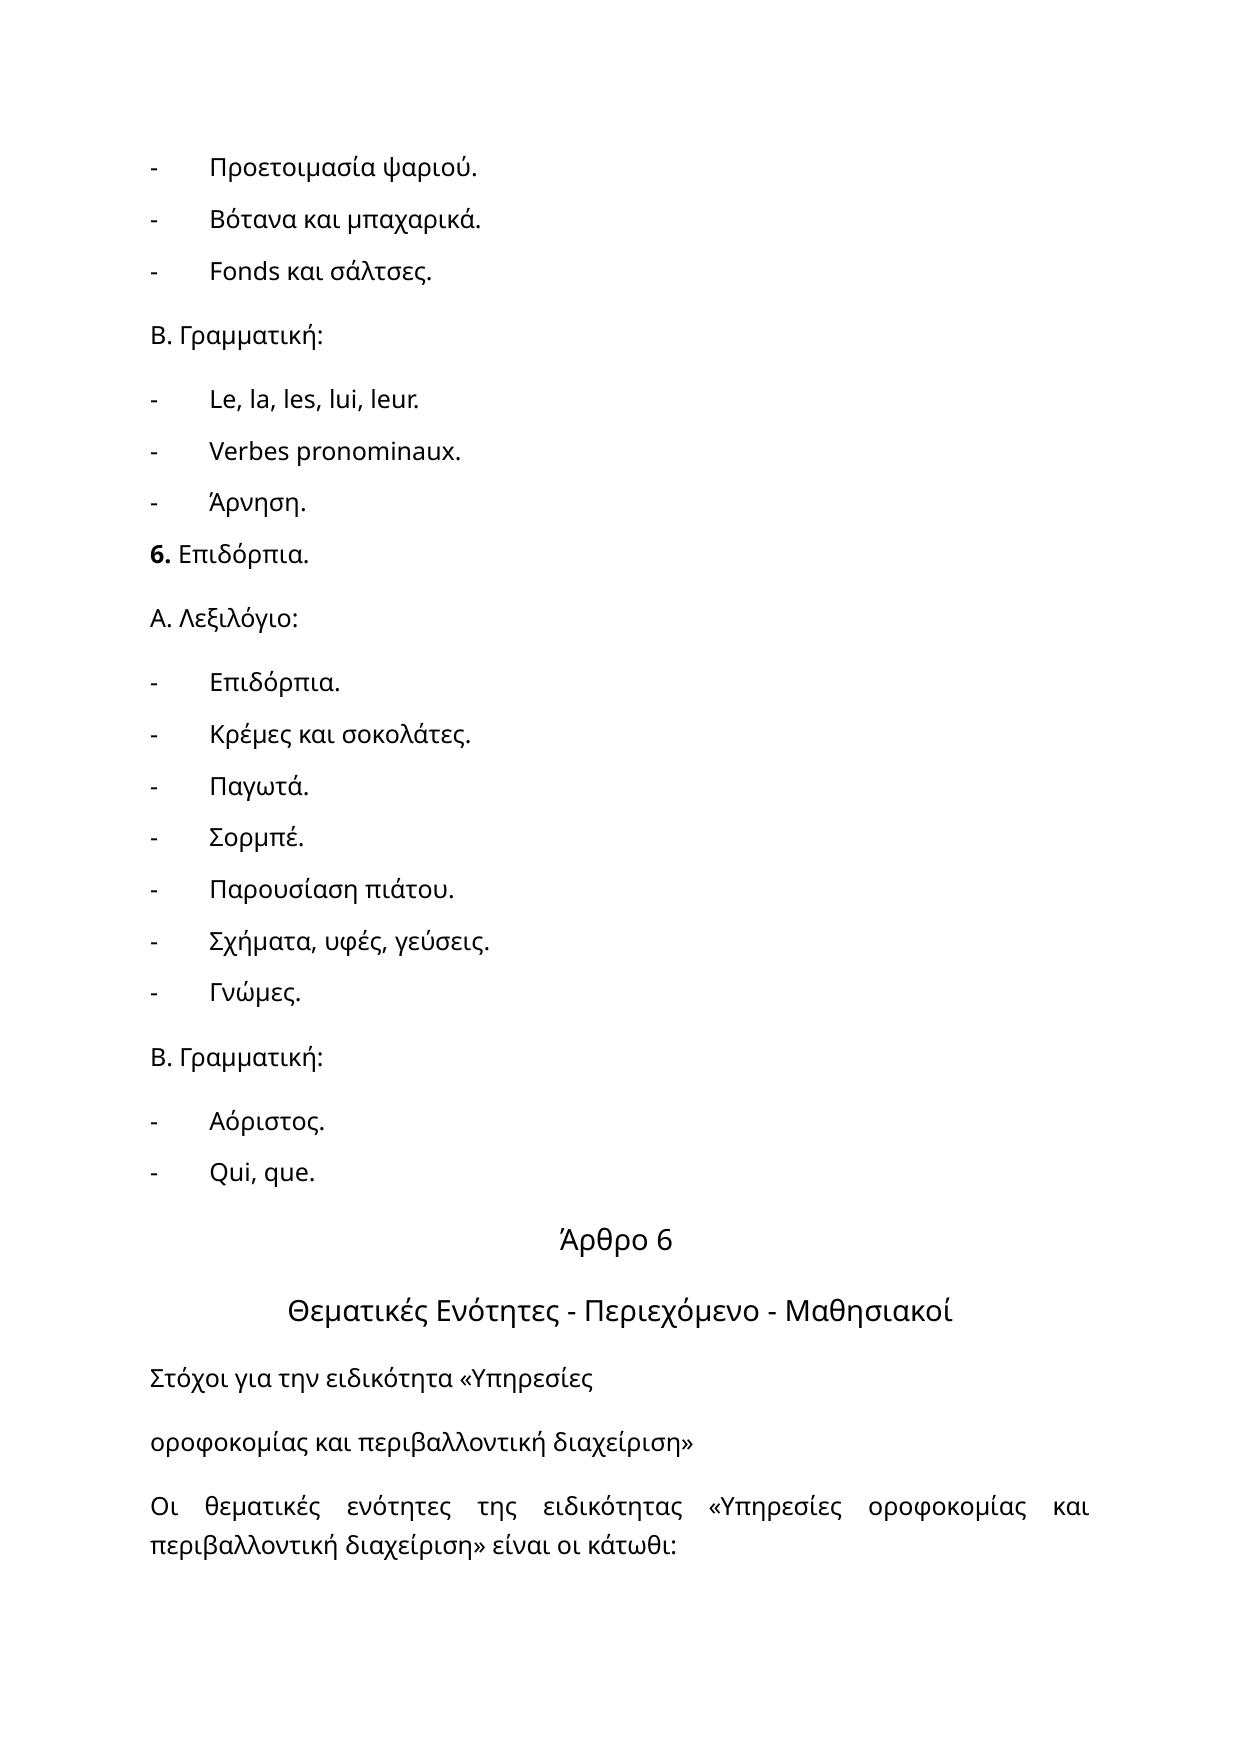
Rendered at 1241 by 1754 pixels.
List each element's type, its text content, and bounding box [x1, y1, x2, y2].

text Α. Λεξιλόγιο: [150, 601, 1090, 635]
list - Qui, que. [150, 1155, 1090, 1189]
list - Κρέμες και σοκολάτες. [150, 717, 1090, 751]
list - Επιδόρπια. [150, 665, 1090, 699]
list - Παγωτά. [150, 768, 1090, 802]
list - Σχήματα, υφές, γεύσεις. [150, 923, 1090, 957]
list - Βότανα και μπαχαρικά. [150, 202, 1090, 236]
subtitle Άρθρο 6 [150, 1219, 1090, 1259]
list - Άρνηση. [150, 485, 1090, 519]
list - Σορμπέ. [150, 820, 1090, 854]
text Β. Γραμματική: [150, 317, 1090, 352]
list - Προετοιμασία ψαριού. [150, 150, 1090, 184]
subtitle Θεματικές Ενότητες - Περιεχόμενο - Μαθησιακοί [150, 1290, 1090, 1329]
text Β. Γραμματική: [150, 1039, 1090, 1073]
list - Αόριστος. [150, 1103, 1090, 1137]
list - Verbes pronominaux. [150, 433, 1090, 467]
text Οι θεματικές ενότητες της ειδικότητας «Υπηρεσίες οροφοκομίας και περιβαλλοντική διαχείριση» είναι οι κάτωθι: [150, 1489, 1090, 1562]
text οροφοκομίας και περιβαλλοντική διαχείριση» [150, 1424, 1090, 1459]
list - Γνώμες. [150, 975, 1090, 1009]
list - Fonds και σάλτσες. [150, 253, 1090, 287]
list - Le, la, les, lui, leur. [150, 382, 1090, 416]
text Στόχοι για την ειδικότητα «Υπηρεσίες [150, 1360, 1090, 1394]
text 6. Επιδόρπια. [150, 537, 1090, 571]
list - Παρουσίαση πιάτου. [150, 872, 1090, 906]
